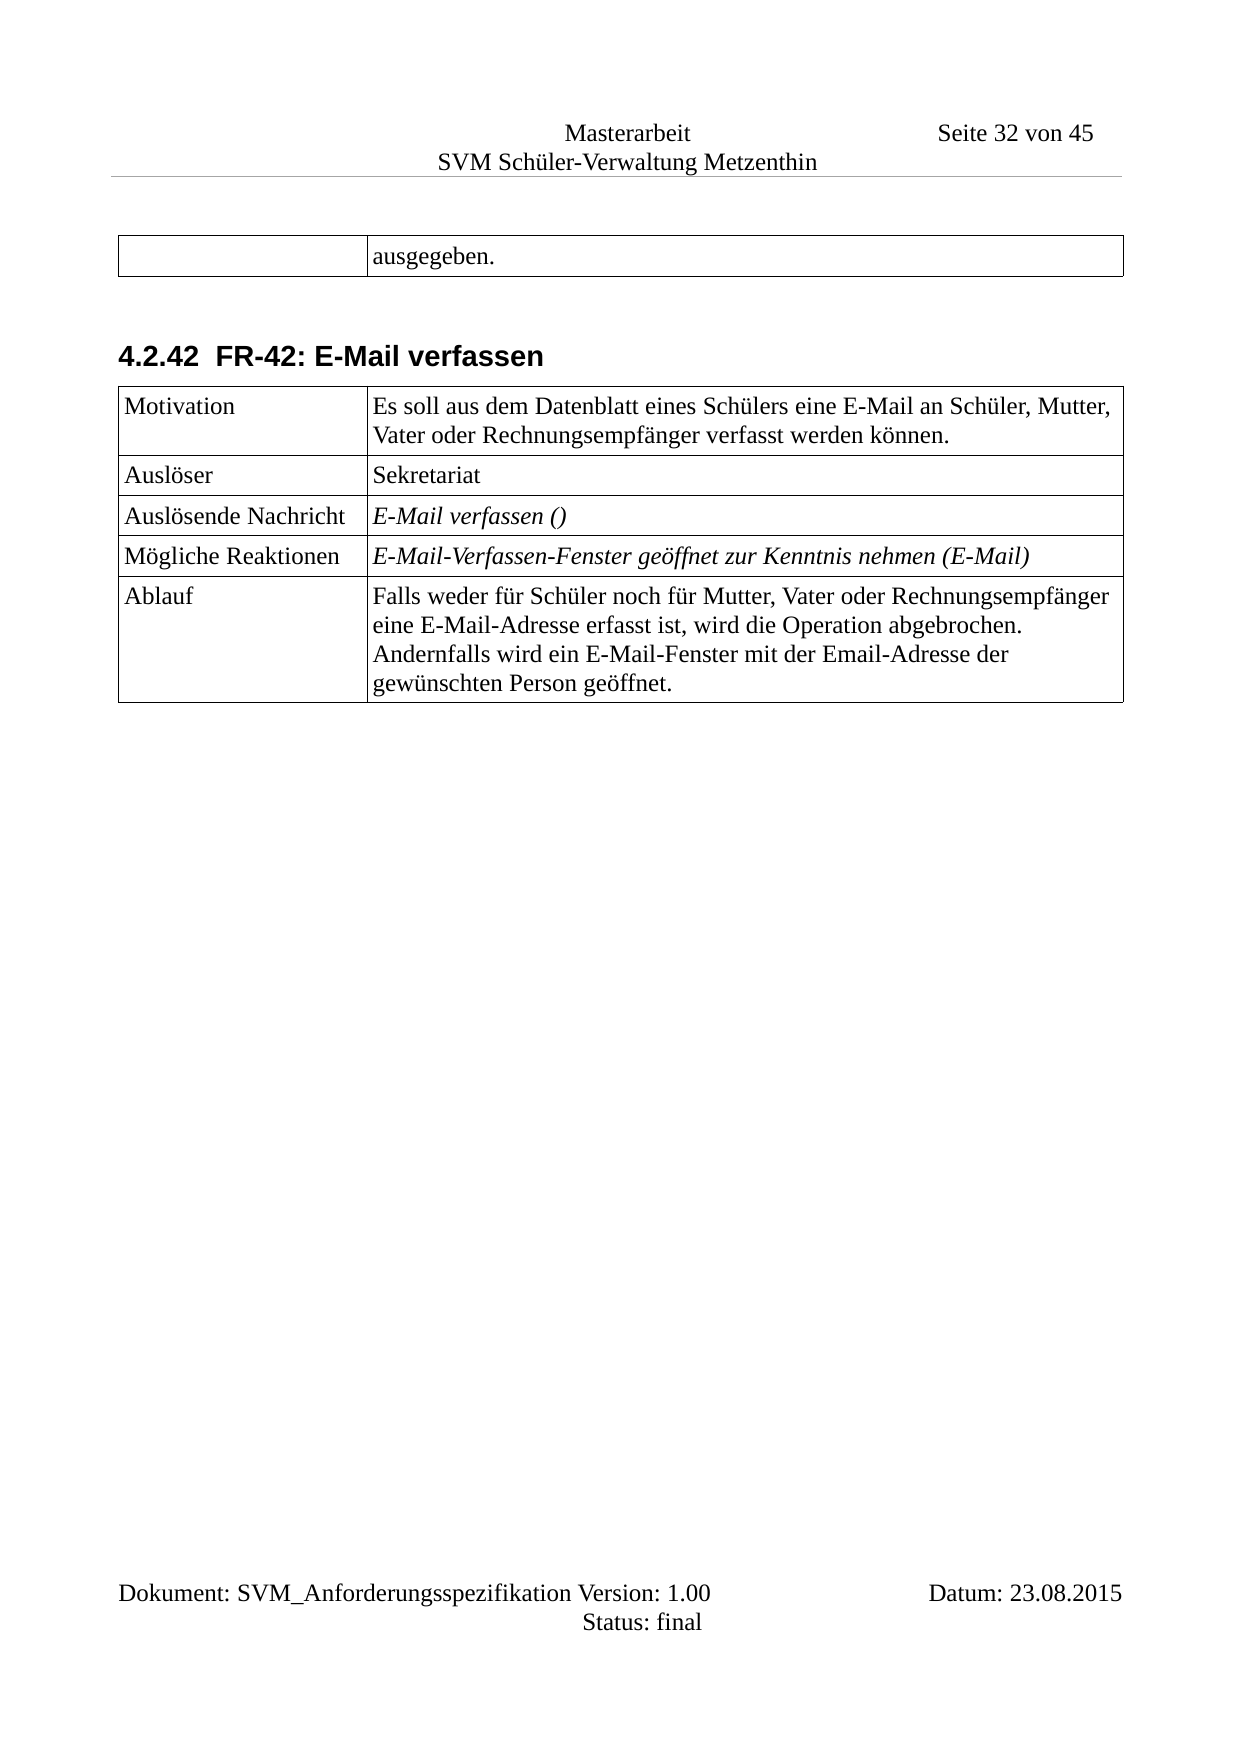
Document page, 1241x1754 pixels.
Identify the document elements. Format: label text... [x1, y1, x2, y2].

table_cell E-Mail verfassen () [368, 496, 1123, 535]
table_cell [119, 236, 367, 276]
table_cell Ablauf [119, 577, 367, 702]
table_cell ausgegeben. [368, 236, 1123, 276]
table_cell Auslöser [119, 456, 367, 495]
table_header Es soll aus dem Datenblatt eines Schülers eine E-Mail an Schüler, Mutter, Vater oder Rechnungsempfänger verfasst werden können. [368, 387, 1123, 454]
table_cell E-Mail-Verfassen-Fenster geöffnet zur Kenntnis nehmen (E-Mail) [368, 536, 1123, 576]
subtitle FR-42: E-Mail verfassen [118, 339, 1122, 373]
table_cell Sekretariat [368, 456, 1123, 495]
table_header Motivation [119, 387, 367, 454]
table_cell Auslösende Nachricht [119, 496, 367, 535]
table_cell Mögliche Reaktionen [119, 536, 367, 576]
table_cell Falls weder für Schüler noch für Mutter, Vater oder Rechnungsempfänger eine E-Mail-Adresse erfasst ist, wird die Operation abgebrochen. Andernfalls wird ein E-Mail-Fenster mit der Email-Adresse der gewünschten Person geöffnet. [368, 577, 1123, 702]
